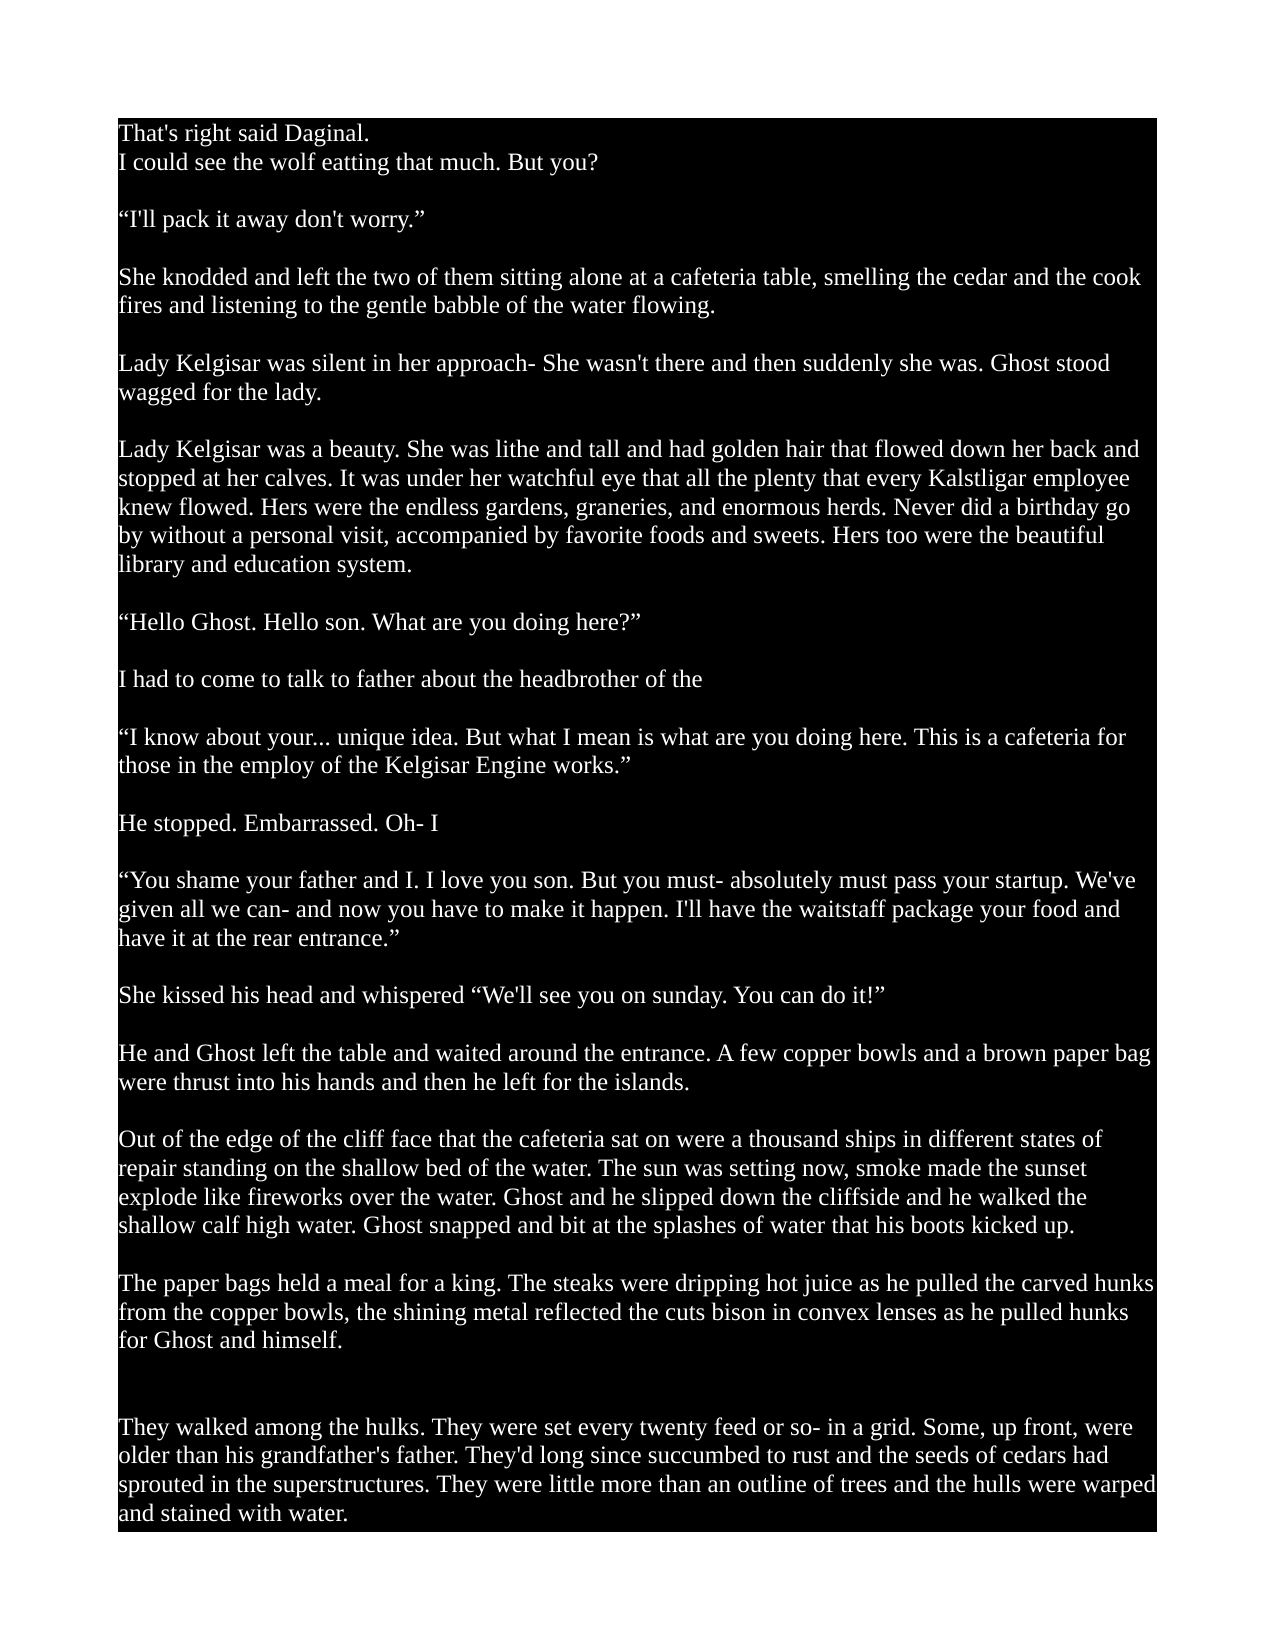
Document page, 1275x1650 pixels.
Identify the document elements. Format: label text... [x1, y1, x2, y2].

text Lady Kelgisar was a beauty. She was lithe and tall and had golden hair that flowed down her back and stopped at her calves. It was under her watchful eye that all the plenty that every Kalstligar employee knew flowed. Hers were the endless gardens, graneries, and enormous herds. Never did a birthday go by without a personal visit, accompanied by favorite foods and sweets. Hers too were the beautiful library and education system. “Hello Ghost. Hello son. What are you doing here?” I had to come to talk to father about the headbrother of the [118, 434, 1157, 693]
text “I know about your... unique idea. But what I mean is what are you doing here. This is a cafeteria for those in the employ of the Kelgisar Engine works.” He stopped. Embarrassed. Oh- I [118, 722, 1157, 837]
text “You shame your father and I. I love you son. But you must- absolutely must pass your startup. We've given all we can- and now you have to make it happen. I'll have the waitstaff package your food and have it at the rear entrance.” She kissed his head and whispered “We'll see you on sunday. You can do it!” [118, 866, 1157, 1009]
text That's right said Daginal. I could see the wolf eatting that much. But you? “I'll pack it away don't worry.” She knodded and left the two of them sitting alone at a cafeteria table, smelling the cedar and the cook fires and listening to the gentle babble of the water flowing. [118, 118, 1157, 319]
text He and Ghost left the table and waited around the entrance. A few copper bowls and a brown paper bag were thrust into his hands and then he left for the islands. Out of the edge of the cliff face that the cafeteria sat on were a thousand ships in different states of repair standing on the shallow bed of the water. The sun was setting now, smoke made the sunset explode like fireworks over the water. Ghost and he slipped down the cliffside and he walked the shallow calf high water. Ghost snapped and bit at the splashes of water that his boots kicked up. The paper bags held a meal for a king. The steaks were dripping hot juice as he pulled the carved hunks from the copper bowls, the shining metal reflected the cuts bison in convex lenses as he pulled hunks for Ghost and himself. They walked among the hulks. They were set every twenty feed or so- in a grid. Some, up front, were older than his grandfather's father. They'd long since succumbed to rust and the seeds of cedars had sprouted in the superstructures. They were little more than an outline of trees and the hulls were warped and stained with water. [118, 1038, 1157, 1527]
text Lady Kelgisar was silent in her approach- She wasn't there and then suddenly she was. Ghost stood wagged for the lady. [118, 348, 1157, 406]
